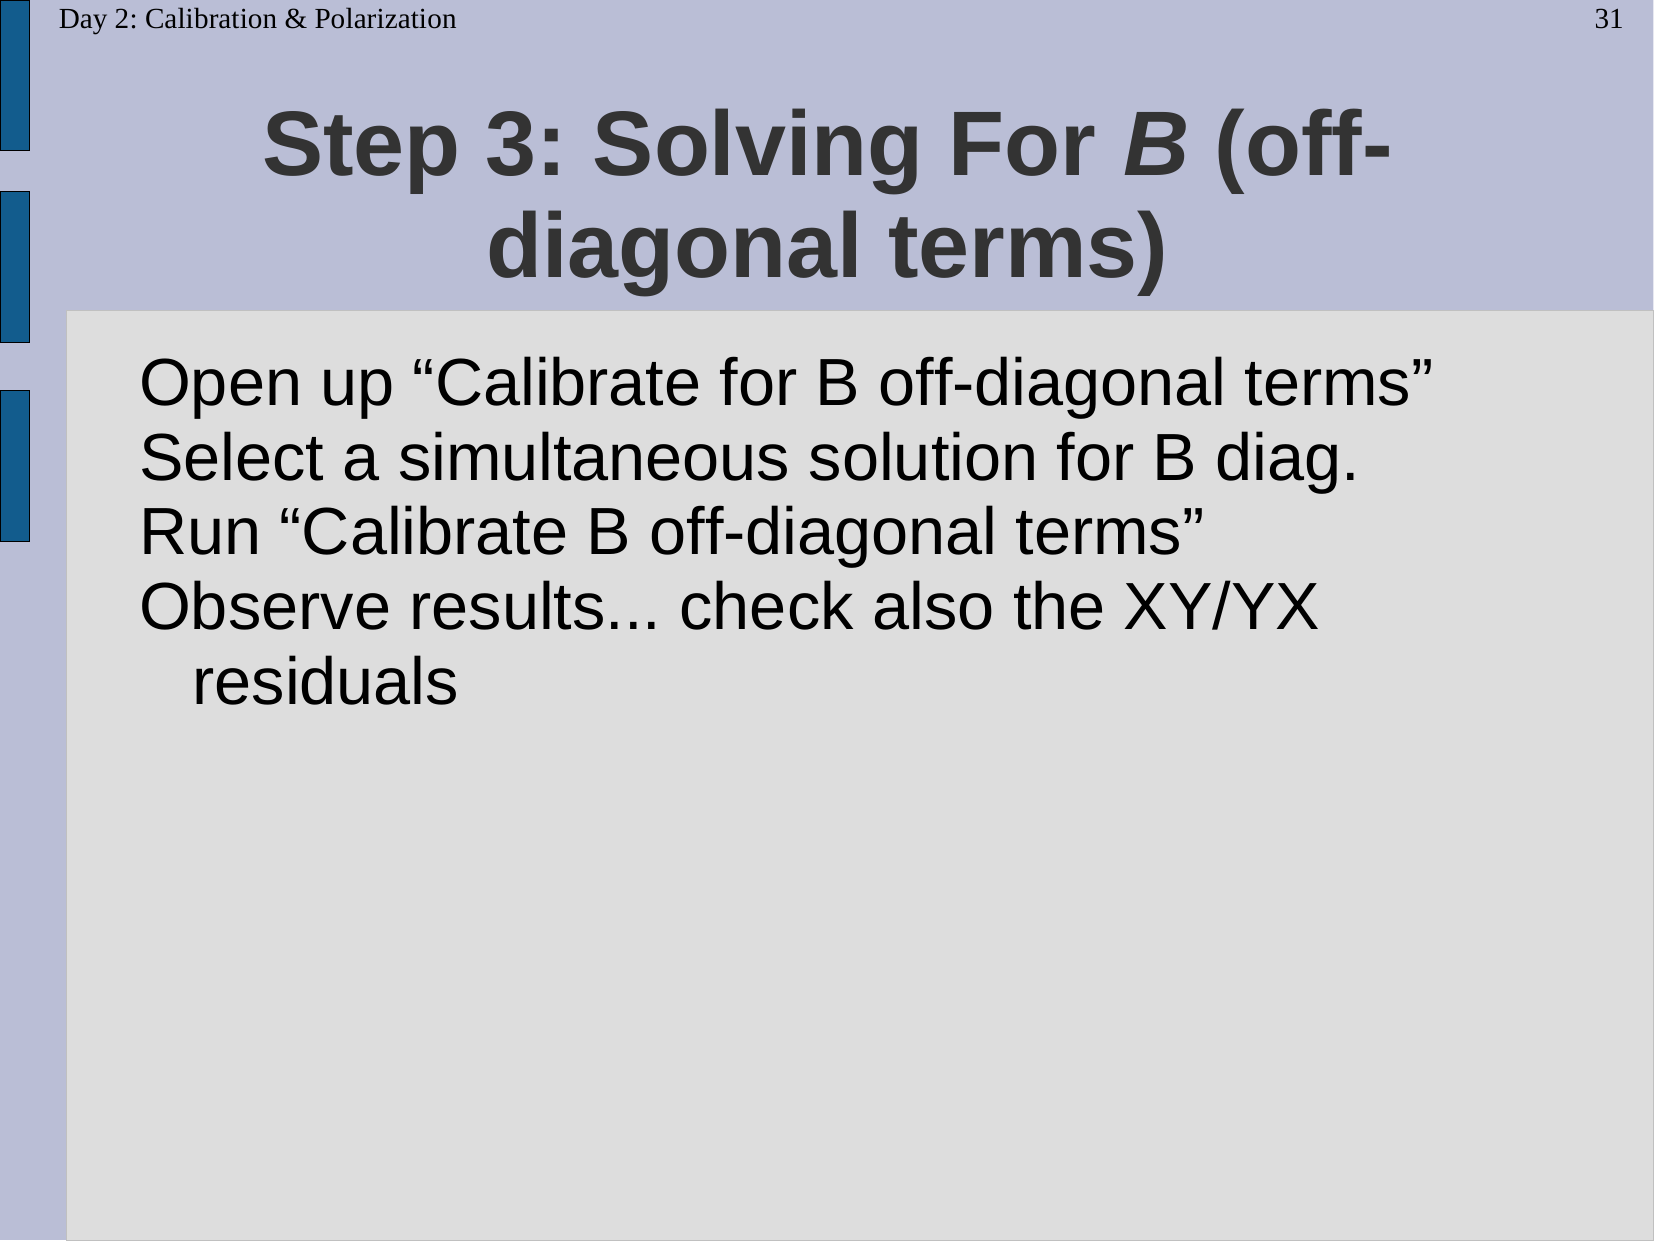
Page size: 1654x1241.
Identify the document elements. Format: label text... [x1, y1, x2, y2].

title Step 3: Solving For B (off-diagonal terms) [121, 87, 1534, 302]
list Open up “Calibrate for B off-diagonal terms” Select a simultaneous solution for B diag. Run “Calibrate B off-diagonal terms” Observe results... check also the XY/YX residuals [121, 344, 1534, 1112]
